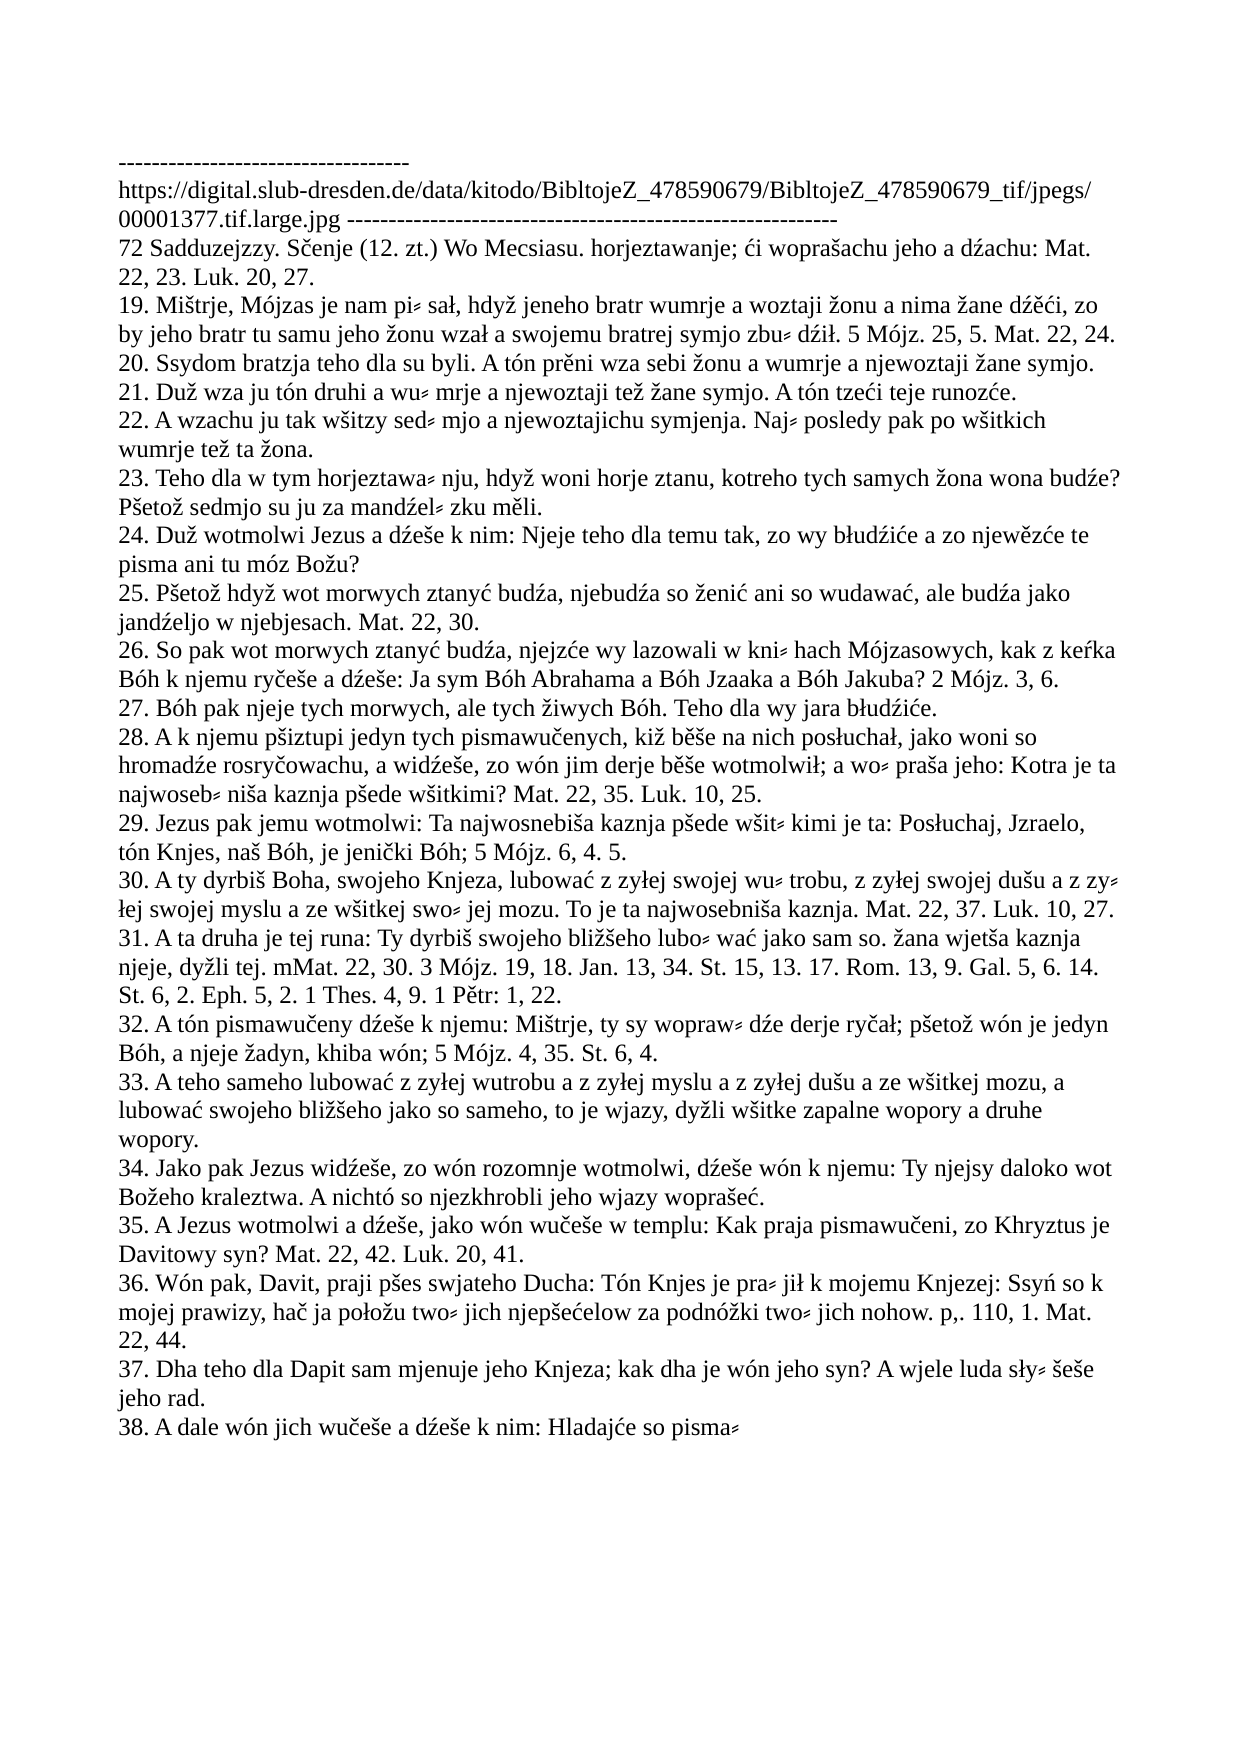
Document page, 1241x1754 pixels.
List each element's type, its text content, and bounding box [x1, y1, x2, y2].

text 33. A teho sameho lubować z zyłej wutrobu a z zyłej myslu a z zyłej dušu a ze wšitkej mozu, a lubować swojeho bližšeho jako so sameho, to je wjazy, dyžli wšitke zapalne wopory a druhe wopory. [118, 1067, 1122, 1153]
text 19. Mištrje, Mójzas je nam pi⸗ sał, hdyž jeneho bratr wumrje a woztaji žonu a nima žane dźěći, zo by jeho bratr tu samu jeho žonu wzał a swojemu bratrej symjo zbu⸗ dźił. 5 Mójz. 25, 5. Mat. 22, 24. [118, 291, 1122, 348]
text 27. Bóh pak njeje tych morwych, ale tych žiwych Bóh. Teho dla wy jara błudźiće. [118, 693, 1122, 722]
text 36. Wón pak, Davit, praji pšes swjateho Ducha: Tón Knjes je pra⸗ jił k mojemu Knjezej: Ssyń so k mojej prawizy, hač ja połožu two⸗ jich njepšećelow za podnóžki two⸗ jich nohow. p,. 110, 1. Mat. 22, 44. [118, 1268, 1122, 1354]
text 25. Pšetož hdyž wot morwych ztanyć budźa, njebudźa so ženić ani so wudawać, ale budźa jako jandźeljo w njebjesach. Mat. 22, 30. [118, 578, 1122, 636]
text 34. Jako pak Jezus widźeše, zo wón rozomnje wotmolwi, dźeše wón k njemu: Ty njejsy daloko wot Božeho kraleztwa. A nichtó so njezkhrobli jeho wjazy woprašeć. [118, 1153, 1122, 1211]
text 30. A ty dyrbiš Boha, swojeho Knjeza, lubować z zyłej swojej wu⸗ trobu, z zyłej swojej dušu a z zy⸗ łej swojej myslu a ze wšitkej swo⸗ jej mozu. To je ta najwosebniša kaznja. Mat. 22, 37. Luk. 10, 27. [118, 866, 1122, 923]
text 23. Teho dla w tym horjeztawa⸗ nju, hdyž woni horje ztanu, kotreho tych samych žona wona budźe? Pšetož sedmjo su ju za mandźel⸗ zku měli. [118, 463, 1122, 521]
text 31. A ta druha je tej runa: Ty dyrbiš swojeho bližšeho lubo⸗ wać jako sam so. žana wjetša kaznja njeje, dyžli tej. mMat. 22, 30. 3 Mójz. 19, 18. Jan. 13, 34. St. 15, 13. 17. Rom. 13, 9. Gal. 5, 6. 14. St. 6, 2. Eph. 5, 2. 1 Thes. 4, 9. 1 Pětr: 1, 22. [118, 923, 1122, 1009]
text 37. Dha teho dla Dapit sam mjenuje jeho Knjeza; kak dha je wón jeho syn? A wjele luda sły⸗ šeše jeho rad. [118, 1354, 1122, 1412]
text ----------------------------------- https://digital.slub-dresden.de/data/kitodo/BibltojeZ_478590679/BibltojeZ_478590679_tif/jpegs/00001377.tif.large.jpg ----------------------------------------------------------- [118, 147, 1122, 233]
text 72 Sadduzejzzy. Sčenje (12. zt.) Wo Mecsiasu. horjeztawanje; ći woprašachu jeho a dźachu: Mat. 22, 23. Luk. 20, 27. [118, 233, 1122, 291]
text 32. A tón pismawučeny dźeše k njemu: Mištrje, ty sy wopraw⸗ dźe derje ryčał; pšetož wón je jedyn Bóh, a njeje žadyn, khiba wón; 5 Mójz. 4, 35. St. 6, 4. [118, 1009, 1122, 1067]
text 20. Ssydom bratzja teho dla su byli. A tón prěni wza sebi žonu a wumrje a njewoztaji žane symjo. [118, 348, 1122, 377]
text 22. A wzachu ju tak wšitzy sed⸗ mjo a njewoztajichu symjenja. Naj⸗ posledy pak po wšitkich wumrje tež ta žona. [118, 406, 1122, 463]
text 26. So pak wot morwych ztanyć budźa, njejzće wy lazowali w kni⸗ hach Mójzasowych, kak z keŕka Bóh k njemu ryčeše a dźeše: Ja sym Bóh Abrahama a Bóh Jzaaka a Bóh Jakuba? 2 Mójz. 3, 6. [118, 636, 1122, 693]
text 38. A dale wón jich wučeše a dźeše k nim: Hladajće so pisma⸗ [118, 1412, 1122, 1441]
text 21. Duž wza ju tón druhi a wu⸗ mrje a njewoztaji tež žane symjo. A tón tzeći teje runozće. [118, 377, 1122, 406]
text 28. A k njemu pšiztupi jedyn tych pismawučenych, kiž běše na nich posłuchał, jako woni so hromadźe rosryčowachu, a widźeše, zo wón jim derje běše wotmolwił; a wo⸗ praša jeho: Kotra je ta najwoseb⸗ niša kaznja pšede wšitkimi? Mat. 22, 35. Luk. 10, 25. [118, 722, 1122, 808]
text 29. Jezus pak jemu wotmolwi: Ta najwosnebiša kaznja pšede wšit⸗ kimi je ta: Posłuchaj, Jzraelo, tón Knjes, naš Bóh, je jenički Bóh; 5 Mójz. 6, 4. 5. [118, 808, 1122, 866]
text 35. A Jezus wotmolwi a dźeše, jako wón wučeše w templu: Kak praja pismawučeni, zo Khryztus je Davitowy syn? Mat. 22, 42. Luk. 20, 41. [118, 1211, 1122, 1268]
text 24. Duž wotmolwi Jezus a dźeše k nim: Njeje teho dla temu tak, zo wy błudźiće a zo njewězće te pisma ani tu móz Božu? [118, 521, 1122, 578]
